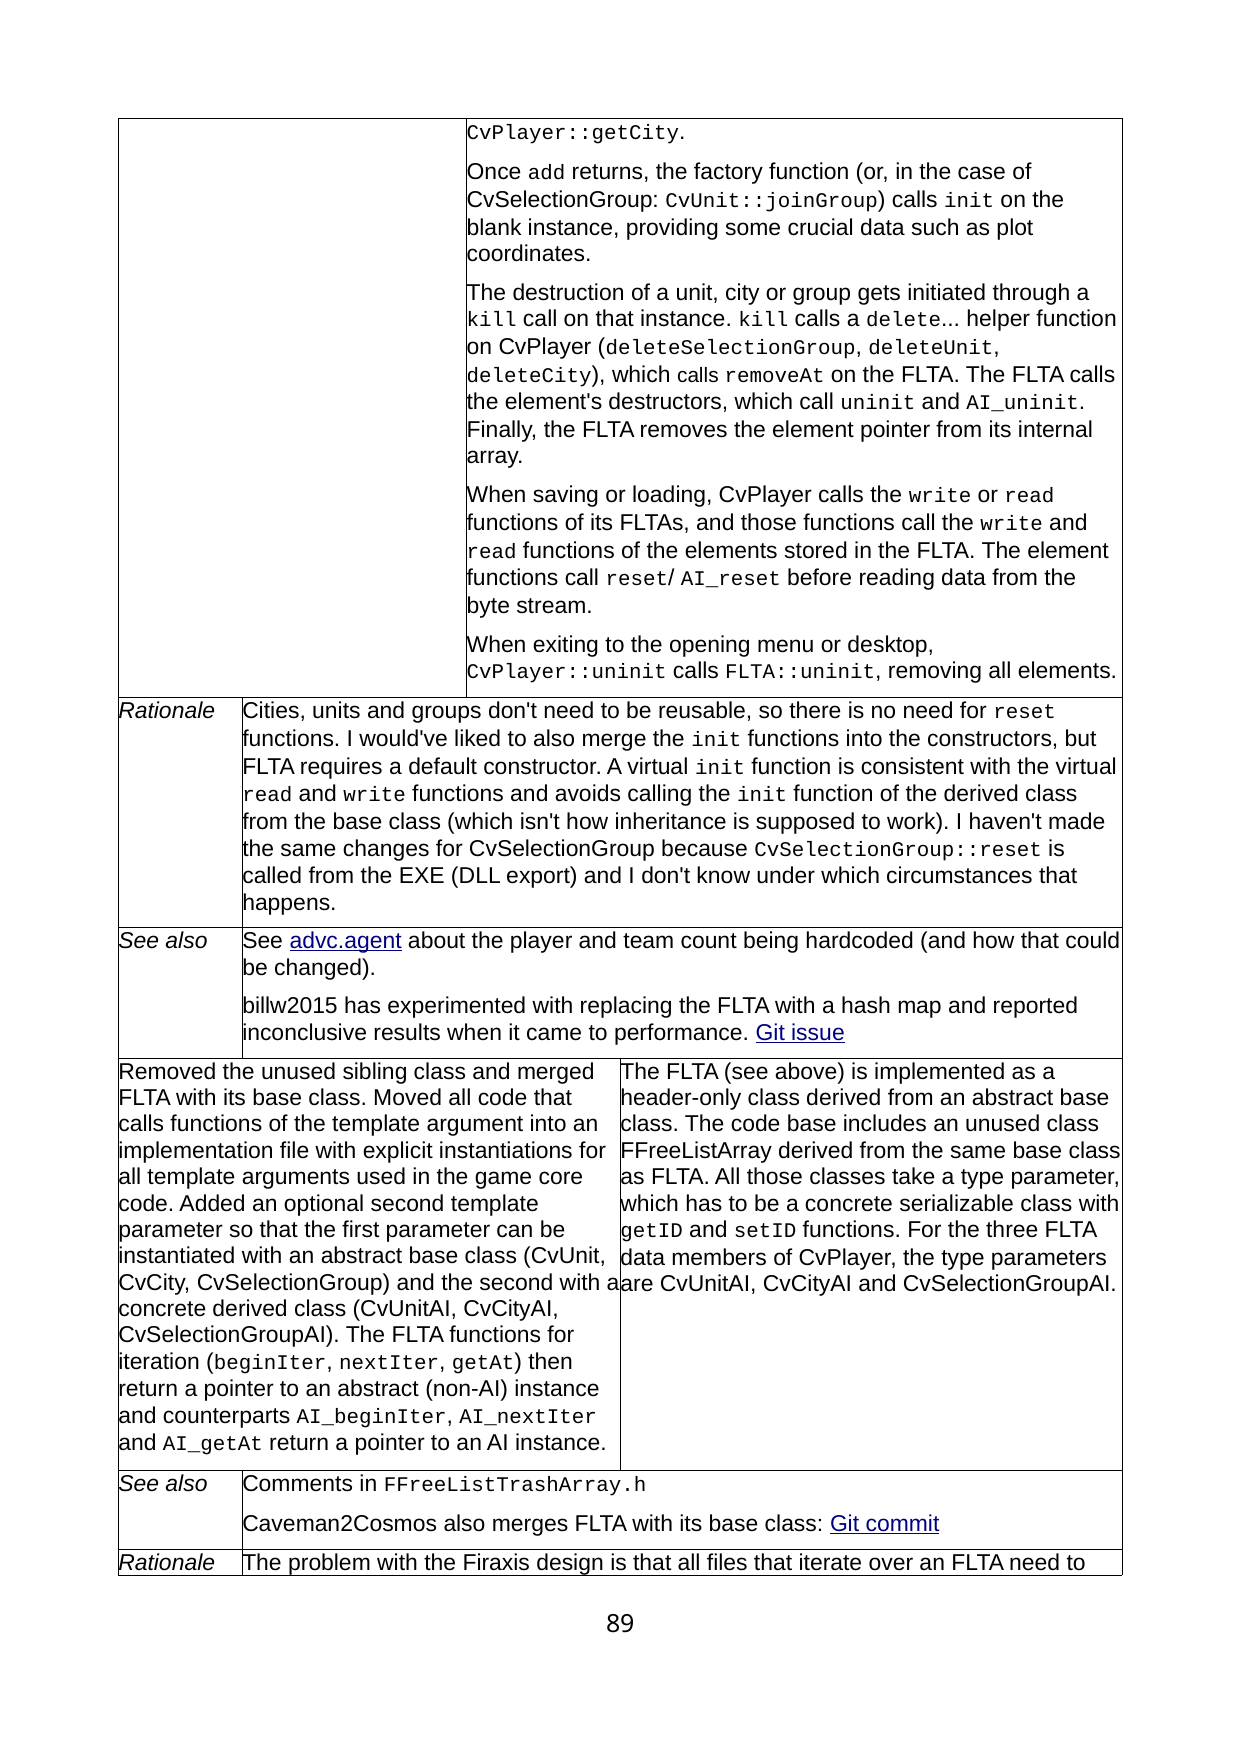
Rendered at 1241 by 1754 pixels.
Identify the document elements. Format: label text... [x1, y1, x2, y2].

table_cell See also [119, 1471, 242, 1548]
table_cell See advc.agent about the player and team count being hardcoded (and how that could be changed). billw2015 has experimented with replacing the FLTA with a hash map and reported inconclusive results when it came to performance. Git issue [243, 928, 1122, 1058]
table_cell CvPlayer::getCity. Once add returns, the factory function (or, in the case of CvSelectionGroup: CvUnit::joinGroup) calls init on the blank instance, providing some crucial data such as plot coordinates. The destruction of a unit, city or group gets initiated through a kill call on that instance. kill calls a delete... helper function on CvPlayer (deleteSelectionGroup, deleteUnit, deleteCity), which calls removeAt on the FLTA. The FLTA calls the element's destructors, which call uninit and AI_uninit. Finally, the FLTA removes the element pointer from its internal array. When saving or loading, CvPlayer calls the write or read functions of its FLTAs, and those functions call the write and read functions of the elements stored in the FLTA. The element functions call reset/ AI_reset before reading data from the byte stream. When exiting to the opening menu or desktop, CvPlayer::uninit calls FLTA::uninit, removing all elements. [467, 119, 1122, 697]
table_cell Cities, units and groups don't need to be reusable, so there is no need for reset functions. I would've liked to also merge the init functions into the constructors, but FLTA requires a default constructor. A virtual init function is consistent with the virtual read and write functions and avoids calling the init function of the derived class from the base class (which isn't how inheritance is supposed to work). I haven't made the same changes for CvSelectionGroup because CvSelectionGroup::reset is called from the EXE (DLL export) and I don't know under which circumstances that happens. [243, 698, 1122, 927]
table_cell Removed the unused sibling class and merged FLTA with its base class. Moved all code that calls functions of the template argument into an implementation file with explicit instantiations for all template arguments used in the game core code. Added an optional second template parameter so that the first parameter can be instantiated with an abstract base class (CvUnit, CvCity, CvSelectionGroup) and the second with a concrete derived class (CvUnitAI, CvCityAI, CvSelectionGroupAI). The FLTA functions for iteration (beginIter, nextIter, getAt) then return a pointer to an abstract (non-AI) instance and counterparts AI_beginIter, AI_nextIter and AI_getAt return a pointer to an AI instance. [119, 1059, 620, 1469]
table_cell Comments in FFreeListTrashArray.h Caveman2Cosmos also merges FLTA with its base class: Git commit [243, 1471, 1122, 1548]
table_cell Rationale [119, 1550, 242, 1575]
table_cell The problem with the Firaxis design is that all files that iterate over an FLTA need to [243, 1550, 1122, 1575]
table_cell [119, 119, 466, 697]
table_cell Rationale [119, 698, 242, 927]
table_cell The FLTA (see above) is implemented as a header-only class derived from an abstract base class. The code base includes an unused class FFreeListArray derived from the same base class as FLTA. All those classes take a type parameter, which has to be a concrete serializable class with getID and setID functions. For the three FLTA data members of CvPlayer, the type parameters are CvUnitAI, CvCityAI and CvSelectionGroupAI. [621, 1059, 1122, 1469]
table_cell See also [119, 928, 242, 1058]
